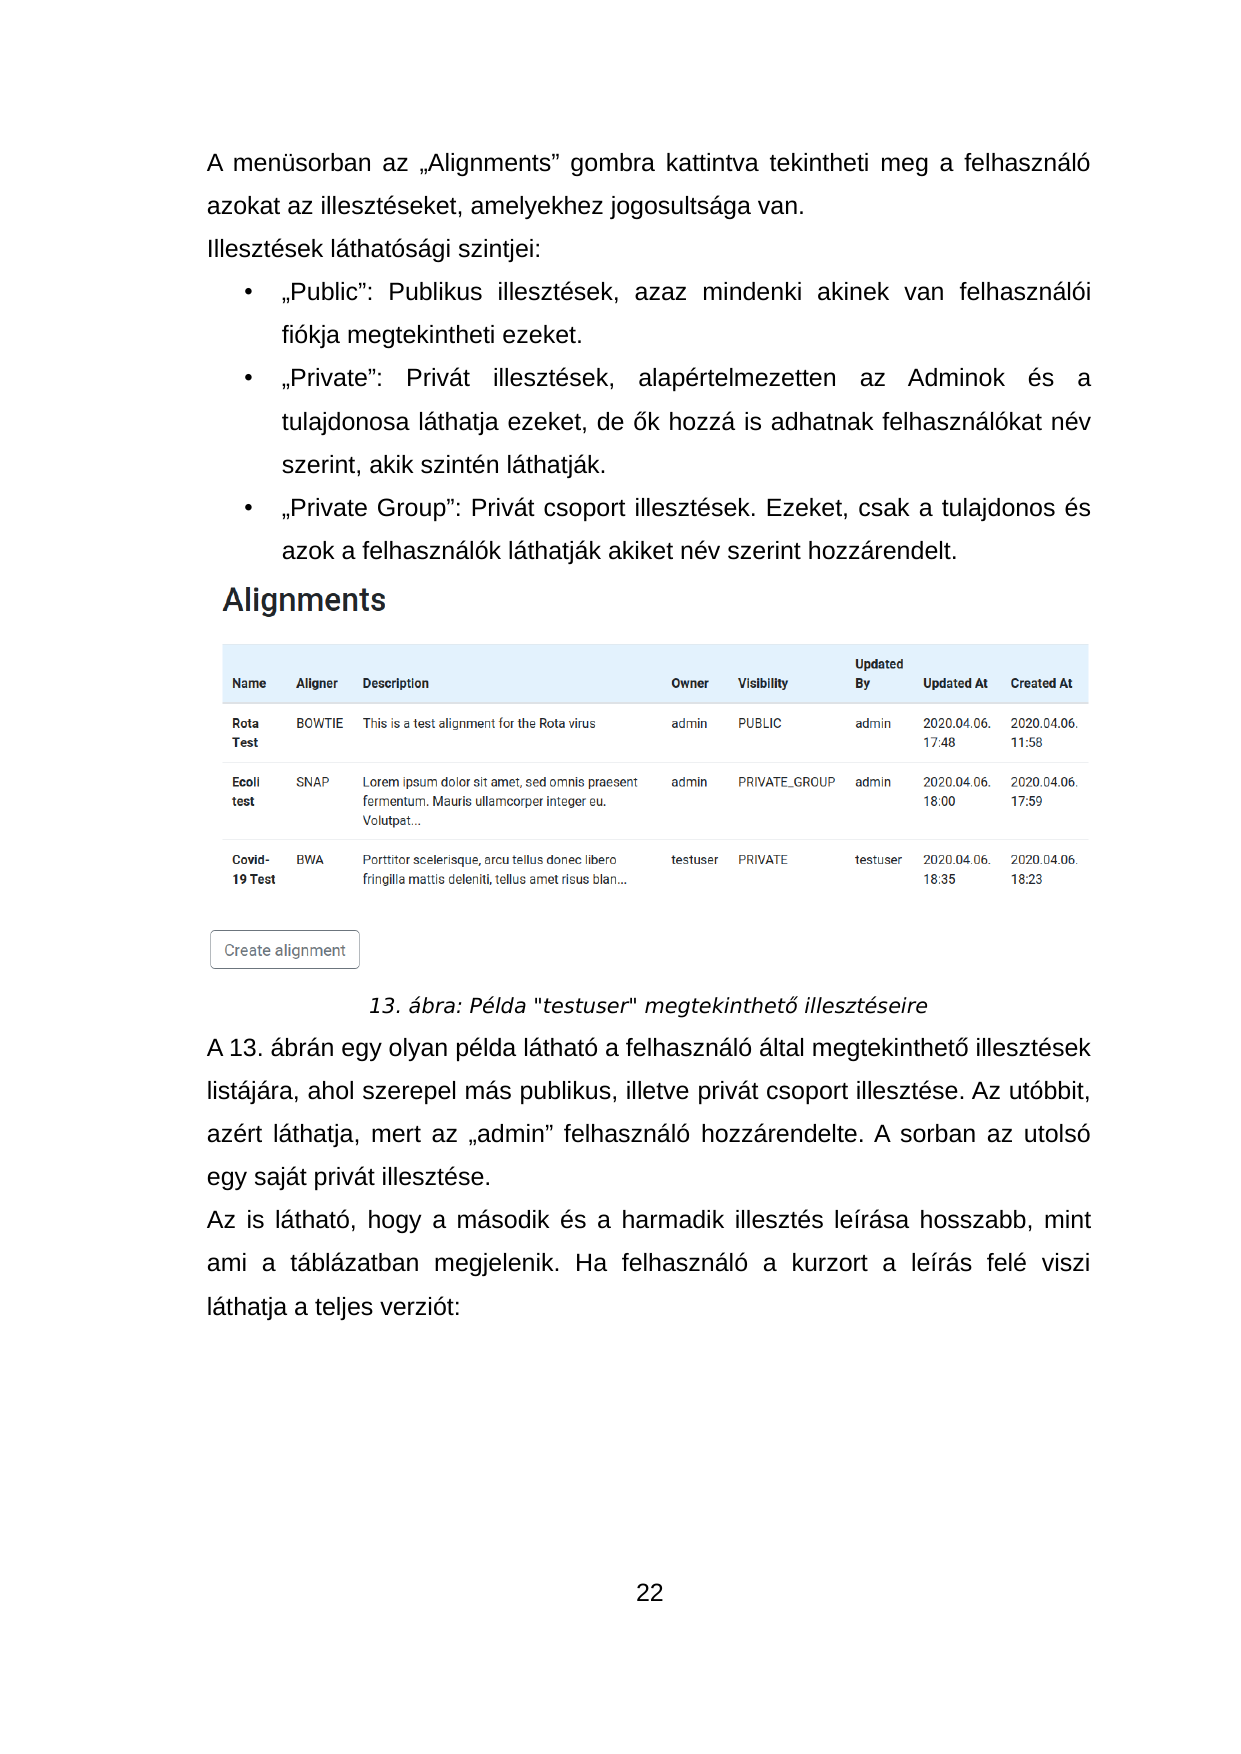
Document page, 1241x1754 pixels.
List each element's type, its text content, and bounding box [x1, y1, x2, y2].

text Illesztések láthatósági szintjei: [207, 234, 1093, 263]
list „Private”: Privát illesztések, alapértelmezetten az Adminok és a tulajdonosa láthatja ezeket, de ők hozzá is adhatnak felhasználókat név szerint, akik szintén láthatják. [244, 363, 1093, 478]
text A 13. ábrán egy olyan példa látható a felhasználó által megtekinthető illesztések listájára, ahol szerepel más publikus, illetve privát csoport illesztése. Az utóbbit, azért láthatja, mert az „admin” felhasználó hozzárendelte. A sorban az utolsó egy saját privát illesztése. [207, 1018, 1093, 1191]
list „Public”: Publikus illesztések, azaz mindenki akinek van felhasználói fiókja megtekintheti ezeket. [244, 277, 1093, 349]
text 13. ábra: Példa "testuser" megtekinthető illesztéseire [207, 978, 1093, 1018]
text Az is látható, hogy a második és a harmadik illesztés leírása hosszabb, mint ami a táblázatban megjelenik. Ha felhasználó a kurzort a leírás felé viszi láthatja a teljes verziót: [207, 1205, 1093, 1320]
list „Private Group”: Privát csoport illesztések. Ezeket, csak a tulajdonos és azok a felhasználók láthatják akiket név szerint hozzárendelt. [244, 493, 1093, 565]
picture [206, 579, 1093, 978]
text A menüsorban az „Alignments” gombra kattintva tekintheti meg a felhasználó azokat az illesztéseket, amelyekhez jogosultsága van. [207, 148, 1093, 219]
